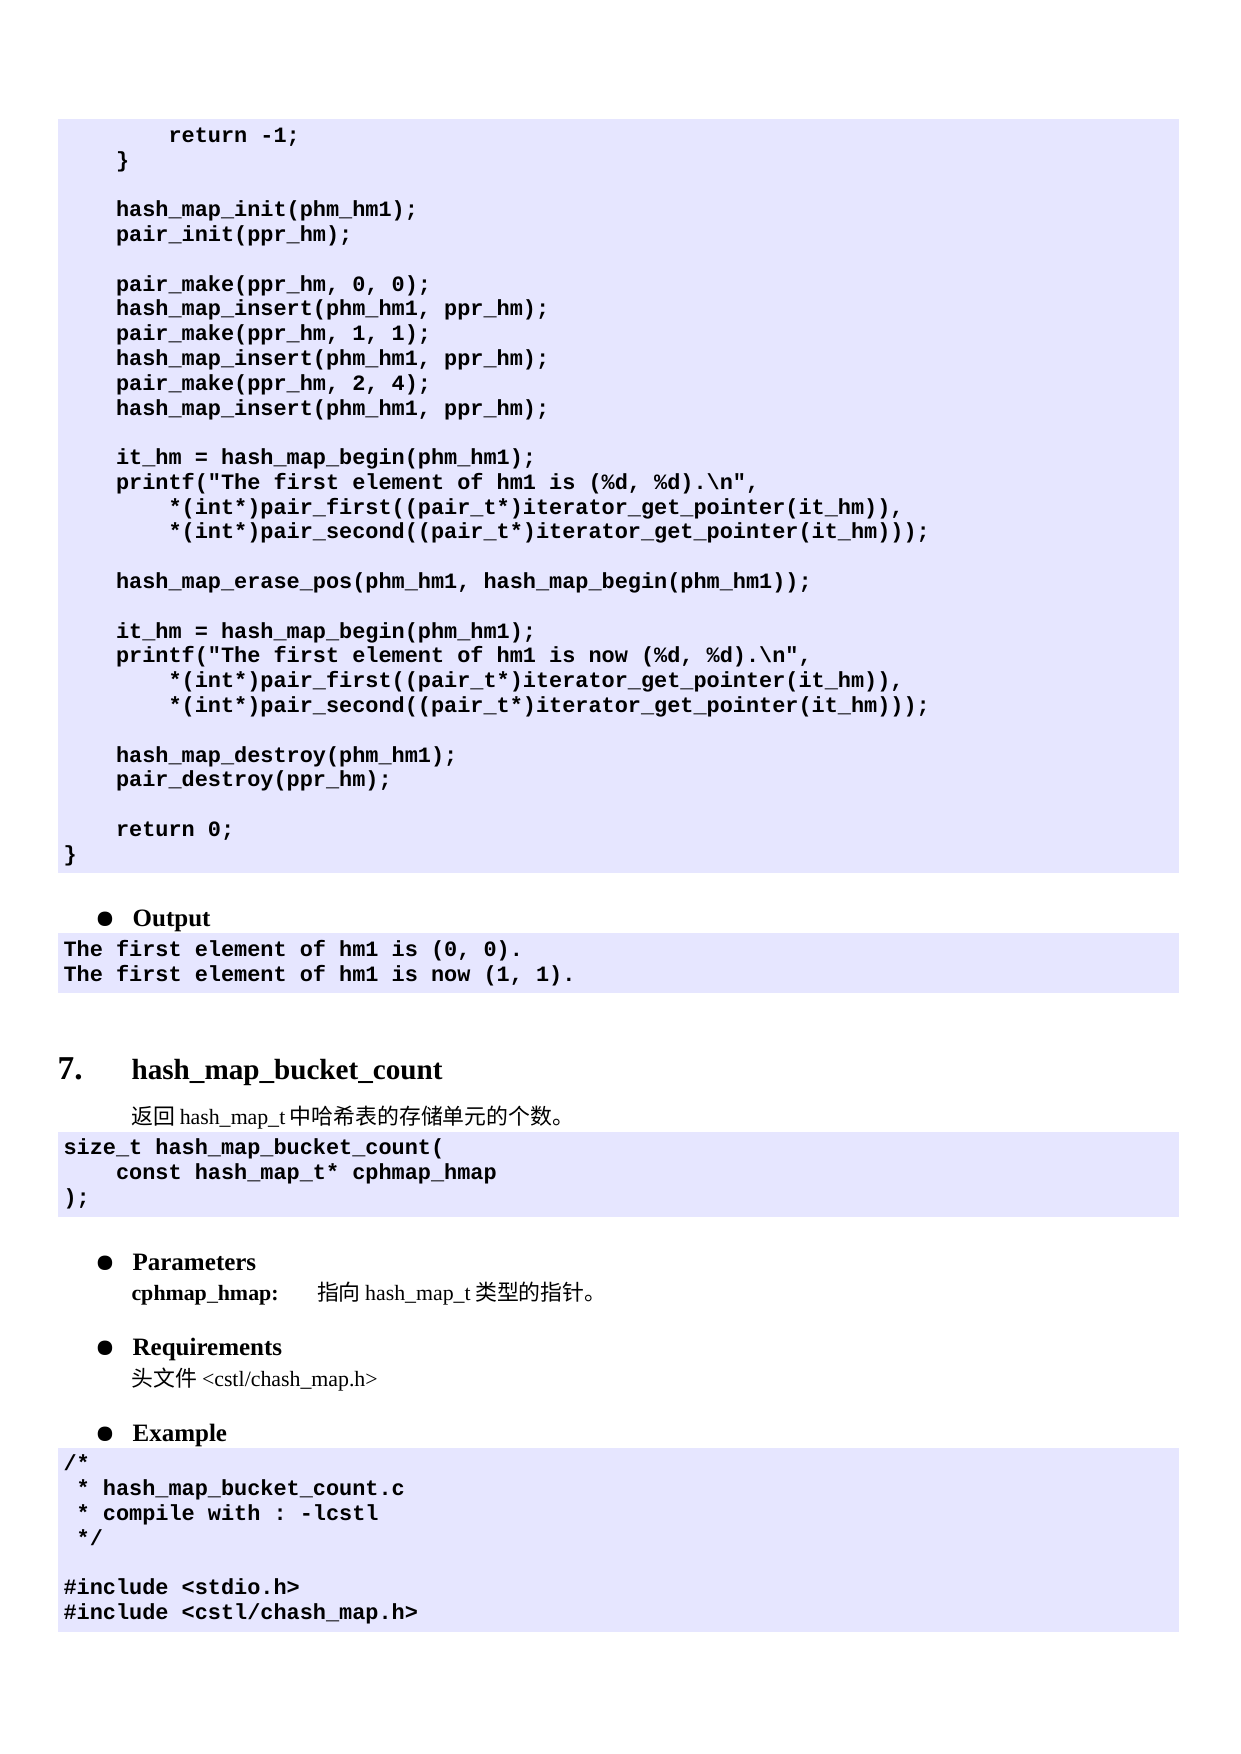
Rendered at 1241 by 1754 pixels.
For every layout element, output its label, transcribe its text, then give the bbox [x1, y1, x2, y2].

table_header /* * hash_map_bucket_count.c * compile with : -lcstl */ #include <stdio.h> #include <cstl/chash_map.h> [58, 1448, 1179, 1632]
list Output [95, 903, 1179, 932]
table_header The first element of hm1 is (0, 0). The first element of hm1 is now (1, 1). [58, 933, 1179, 993]
table_header return -1; } hash_map_init(phm_hm1); pair_init(ppr_hm); pair_make(ppr_hm, 0, 0); hash_map_insert(phm_hm1, ppr_hm); pair_make(ppr_hm, 1, 1); hash_map_insert(phm_hm1, ppr_hm); pair_make(ppr_hm, 2, 4); hash_map_insert(phm_hm1, ppr_hm); it_hm = hash_map_begin(phm_hm1); printf("The first element of hm1 is (%d, %d).\n", *(int*)pair_first((pair_t*)iterator_get_pointer(it_hm)), *(int*)pair_second((pair_t*)iterator_get_pointer(it_hm))); hash_map_erase_pos(phm_hm1, hash_map_begin(phm_hm1)); it_hm = hash_map_begin(phm_hm1); printf("The first element of hm1 is now (%d, %d).\n", *(int*)pair_first((pair_t*)iterator_get_pointer(it_hm)), *(int*)pair_second((pair_t*)iterator_get_pointer(it_hm))); hash_map_destroy(phm_hm1); pair_destroy(ppr_hm); return 0; } [58, 119, 1179, 873]
text cphmap_hmap: 指向hash_map_t类型的指针。 [57, 1275, 1179, 1307]
text 头文件 <cstl/chash_map.h> [57, 1361, 1179, 1393]
list Example [95, 1418, 1179, 1447]
subtitle hash_map_bucket_count [57, 1048, 1179, 1086]
text 返回hash_map_t中哈希表的存储单元的个数。 [57, 1099, 1179, 1131]
table_header size_t hash_map_bucket_count( const hash_map_t* cphmap_hmap ); [58, 1132, 1179, 1217]
list Requirements [95, 1332, 1179, 1361]
list Parameters [95, 1247, 1179, 1275]
